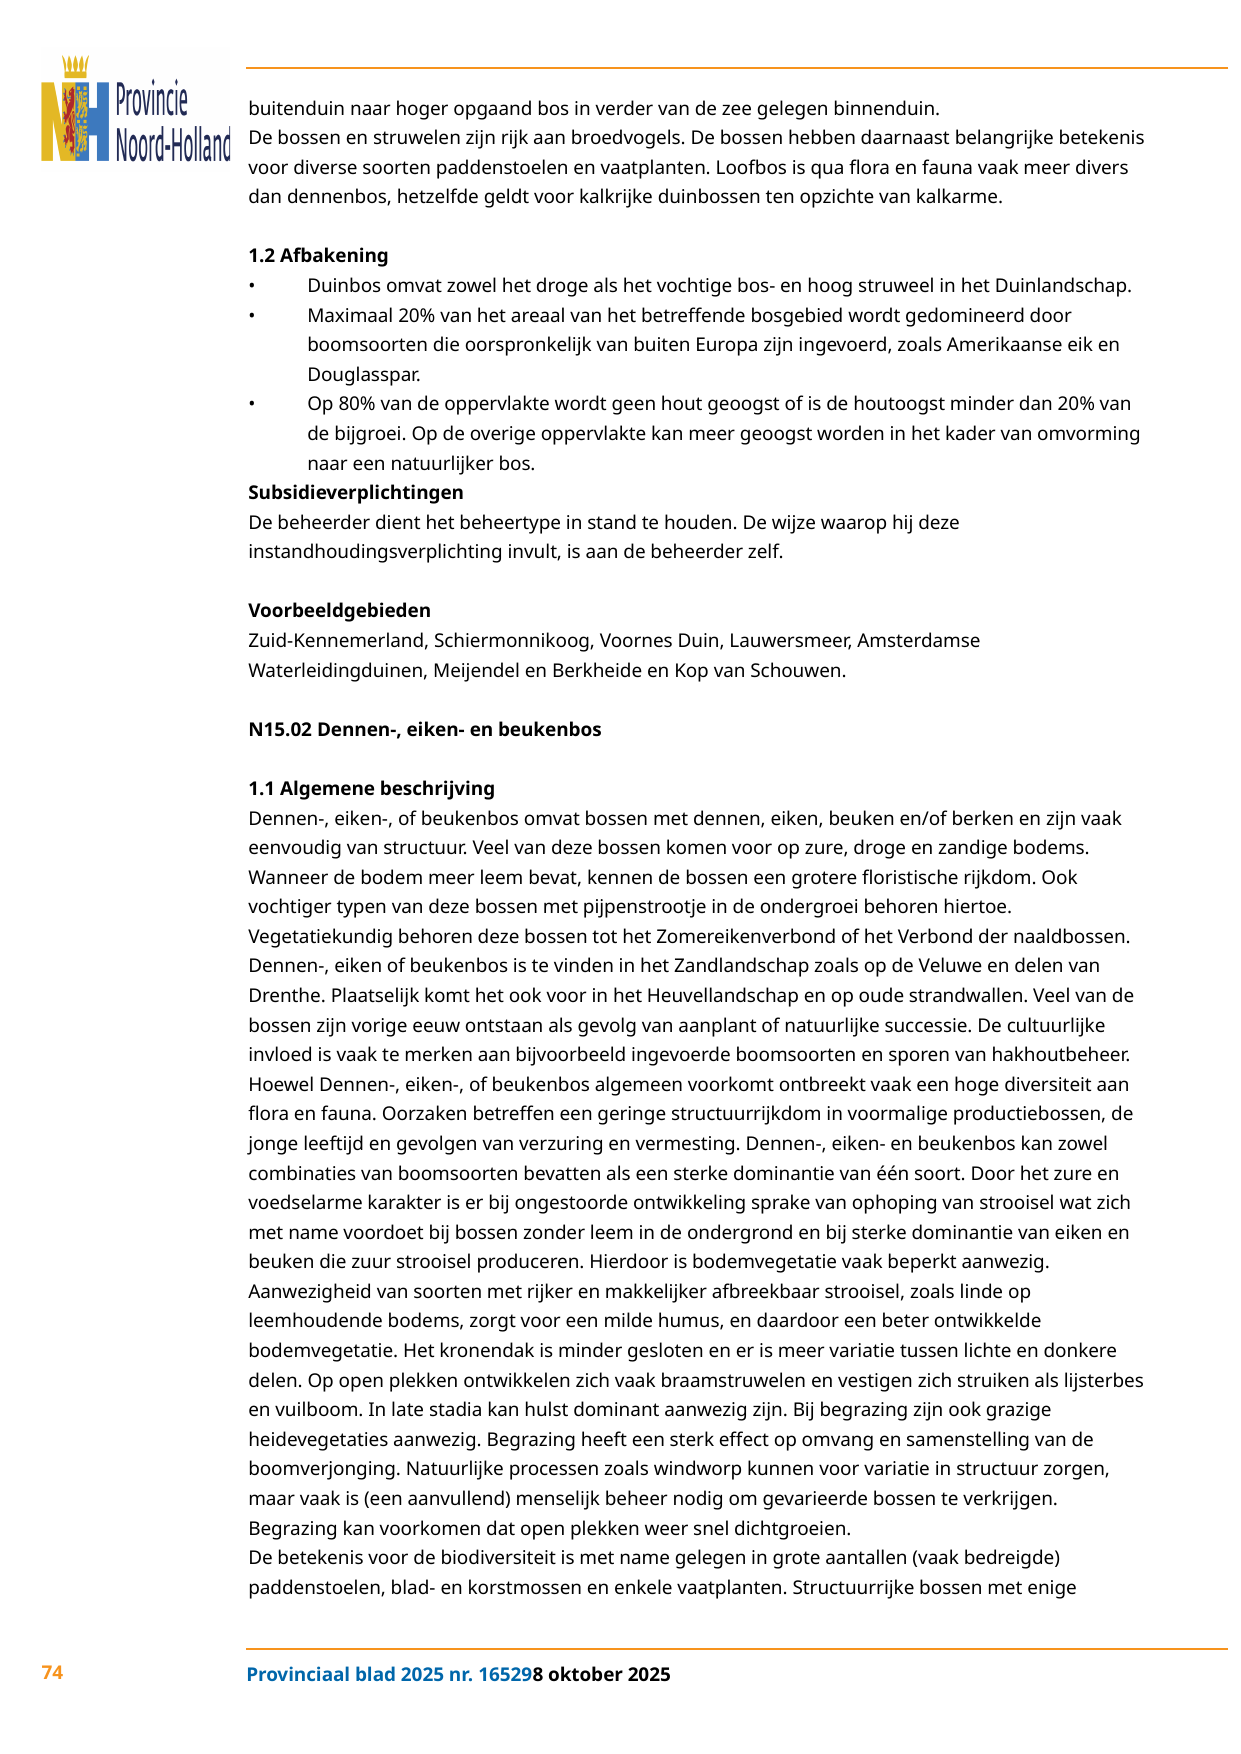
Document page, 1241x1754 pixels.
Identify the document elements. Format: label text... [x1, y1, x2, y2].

text De beheerder dient het beheertype in stand te houden. De wijze waarop hij deze instandhoudingsverplichting invult, is aan de beheerder zelf. [248, 509, 1152, 564]
list Maximaal 20% van het areaal van het betreffende bosgebied wordt gedomineerd door boomsoorten die oorspronkelijk van buiten Europa zijn ingevoerd, zoals Amerikaanse eik en Douglasspar. [248, 302, 1152, 387]
text Zuid-Kennemerland, Schiermonnikoog, Voornes Duin, Lauwersmeer, Amsterdamse Waterleidingduinen, Meijendel en Berkheide en Kop van Schouwen. [248, 627, 1152, 683]
list Op 80% van de oppervlakte wordt geen hout geoogst of is de houtoogst minder dan 20% van de bijgroei. Op de overige oppervlakte kan meer geoogst worden in het kader van omvorming naar een natuurlijker bos. [248, 391, 1152, 476]
picture [41, 47, 231, 172]
text 1.2 Afbakening [248, 243, 1152, 268]
text Dennen-, eiken of beukenbos is te vinden in het Zandlandschap zoals op de Veluwe en delen van Drenthe. Plaatselijk komt het ook voor in het Heuvellandschap en op oude strandwallen. Veel van de bossen zijn vorige eeuw ontstaan als gevolg van aanplant of natuurlijke successie. De cultuurlijke invloed is vaak te merken aan bijvoorbeeld ingevoerde boomsoorten en sporen van hakhoutbeheer. Hoewel Dennen-, eiken-, of beukenbos algemeen voorkomt ontbreekt vaak een hoge diversiteit aan flora en fauna. Oorzaken betreffen een geringe structuurrijkdom in voormalige productiebossen, de jonge leeftijd en gevolgen van verzuring en vermesting. Dennen-, eiken- en beukenbos kan zowel combinaties van boomsoorten bevatten als een sterke dominantie van één soort. Door het zure en voedselarme karakter is er bij ongestoorde ontwikkeling sprake van ophoping van strooisel wat zich met name voordoet bij bossen zonder leem in de ondergrond en bij sterke dominantie van eiken en beuken die zuur strooisel produceren. Hierdoor is bodemvegetatie vaak beperkt aanwezig. Aanwezigheid van soorten met rijker en makkelijker afbreekbaar strooisel, zoals linde op leemhoudende bodems, zorgt voor een milde humus, en daardoor een beter ontwikkelde bodemvegetatie. Het kronendak is minder gesloten en er is meer variatie tussen lichte en donkere delen. Op open plekken ontwikkelen zich vaak braamstruwelen en vestigen zich struiken als lijsterbes en vuilboom. In late stadia kan hulst dominant aanwezig zijn. Bij begrazing zijn ook grazige heidevegetaties aanwezig. Begrazing heeft een sterk effect op omvang en samenstelling van de boomverjonging. Natuurlijke processen zoals windworp kunnen voor variatie in structuur zorgen, maar vaak is (een aanvullend) menselijk beheer nodig om gevarieerde bossen te verkrijgen. Begrazing kan voorkomen dat open plekken weer snel dichtgroeien. [248, 953, 1152, 1541]
text buitenduin naar hoger opgaand bos in verder van de zee gelegen binnenduin. [248, 95, 1152, 121]
list Duinbos omvat zowel het droge als het vochtige bos- en hoog struweel in het Duinlandschap. [248, 272, 1152, 298]
text 1.1 Algemene beschrijving [248, 775, 1152, 801]
text Subsidieverplichtingen [248, 479, 1152, 505]
text Dennen-, eiken-, of beukenbos omvat bossen met dennen, eiken, beuken en/of berken en zijn vaak eenvoudig van structuur. Veel van deze bossen komen voor op zure, droge en zandige bodems. Wanneer de bodem meer leem bevat, kennen de bossen een grotere floristische rijkdom. Ook vochtiger typen van deze bossen met pijpenstrootje in de ondergroei behoren hiertoe. Vegetatiekundig behoren deze bossen tot het Zomereikenverbond of het Verbond der naaldbossen. [248, 805, 1152, 949]
text De bossen en struwelen zijn rijk aan broedvogels. De bossen hebben daarnaast belangrijke betekenis voor diverse soorten paddenstoelen en vaatplanten. Loofbos is qua flora en fauna vaak meer divers dan dennenbos, hetzelfde geldt voor kalkrijke duinbossen ten opzichte van kalkarme. [248, 124, 1152, 209]
text N15.02 Dennen-, eiken- en beukenbos [248, 716, 1152, 742]
text De betekenis voor de biodiversiteit is met name gelegen in grote aantallen (vaak bedreigde) paddenstoelen, blad- en korstmossen en enkele vaatplanten. Structuurrijke bossen met enige [248, 1544, 1152, 1600]
text Voorbeeldgebieden [248, 598, 1152, 623]
